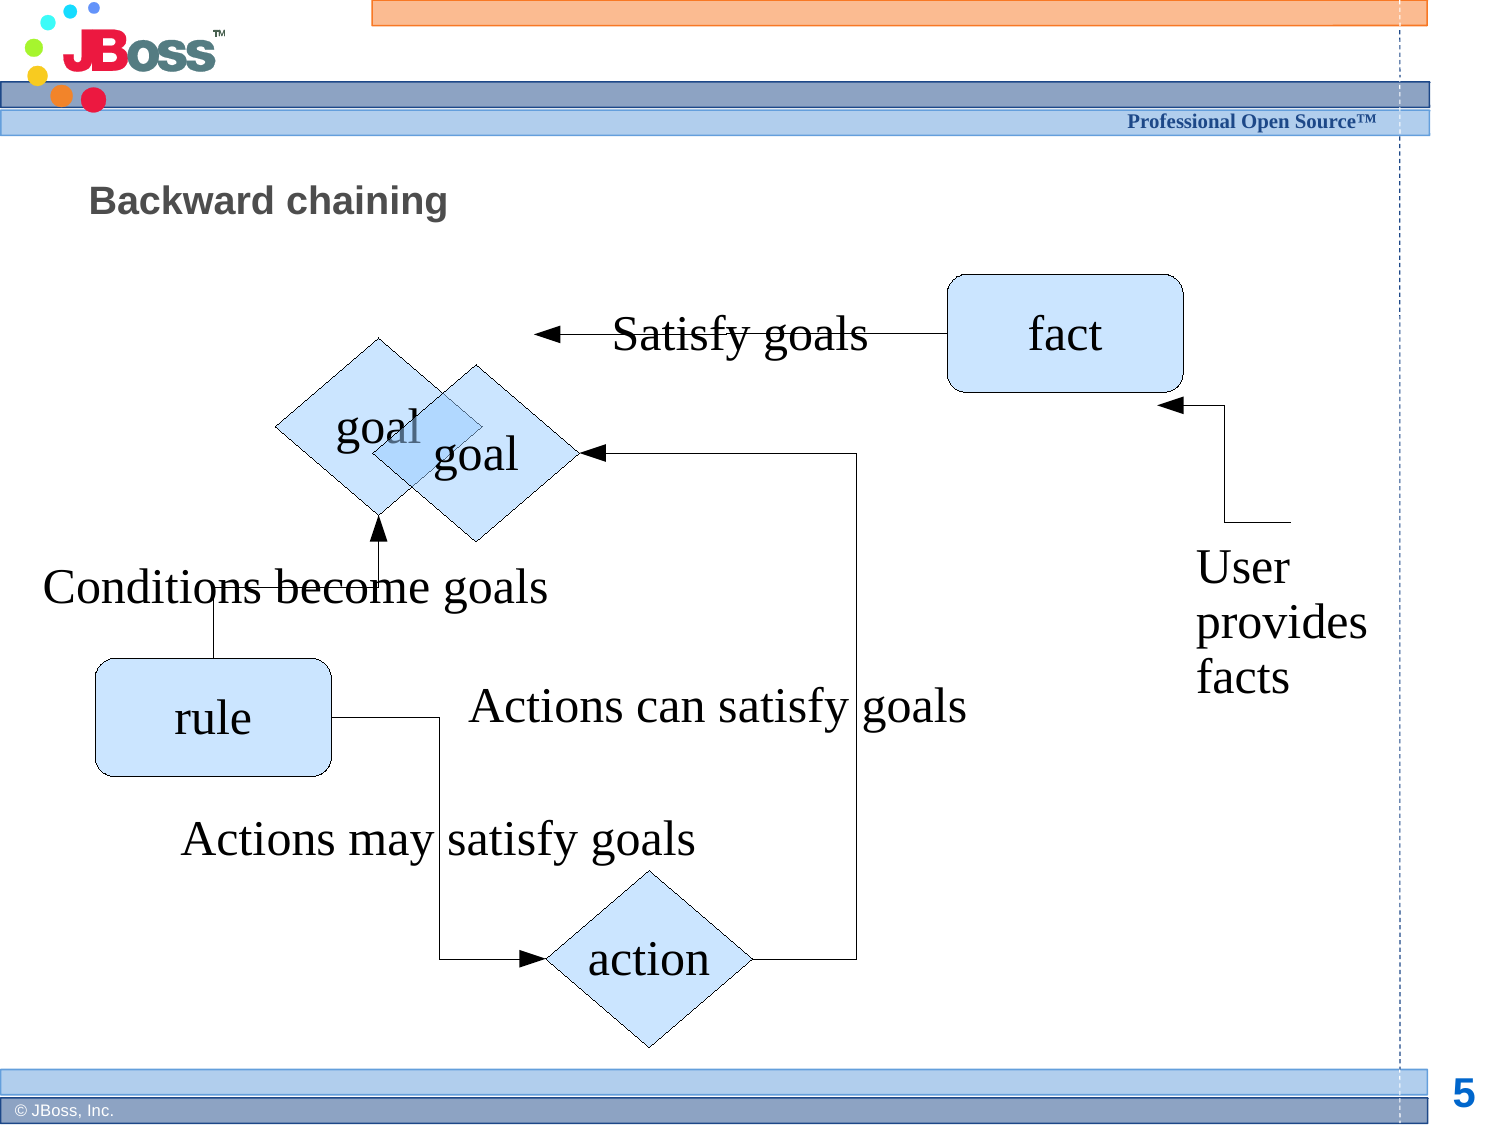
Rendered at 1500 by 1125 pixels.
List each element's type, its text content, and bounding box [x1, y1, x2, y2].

text_box [849, 334, 880, 396]
text_box [849, 324, 880, 333]
title Backward chaining [88, 118, 1377, 284]
text_box User provides facts [1181, 531, 1388, 716]
text_box rule [95, 658, 332, 777]
text_box goal [372, 364, 579, 542]
text_box fact [947, 274, 1184, 393]
text_box action [546, 870, 753, 1048]
text_box goal [275, 337, 442, 515]
